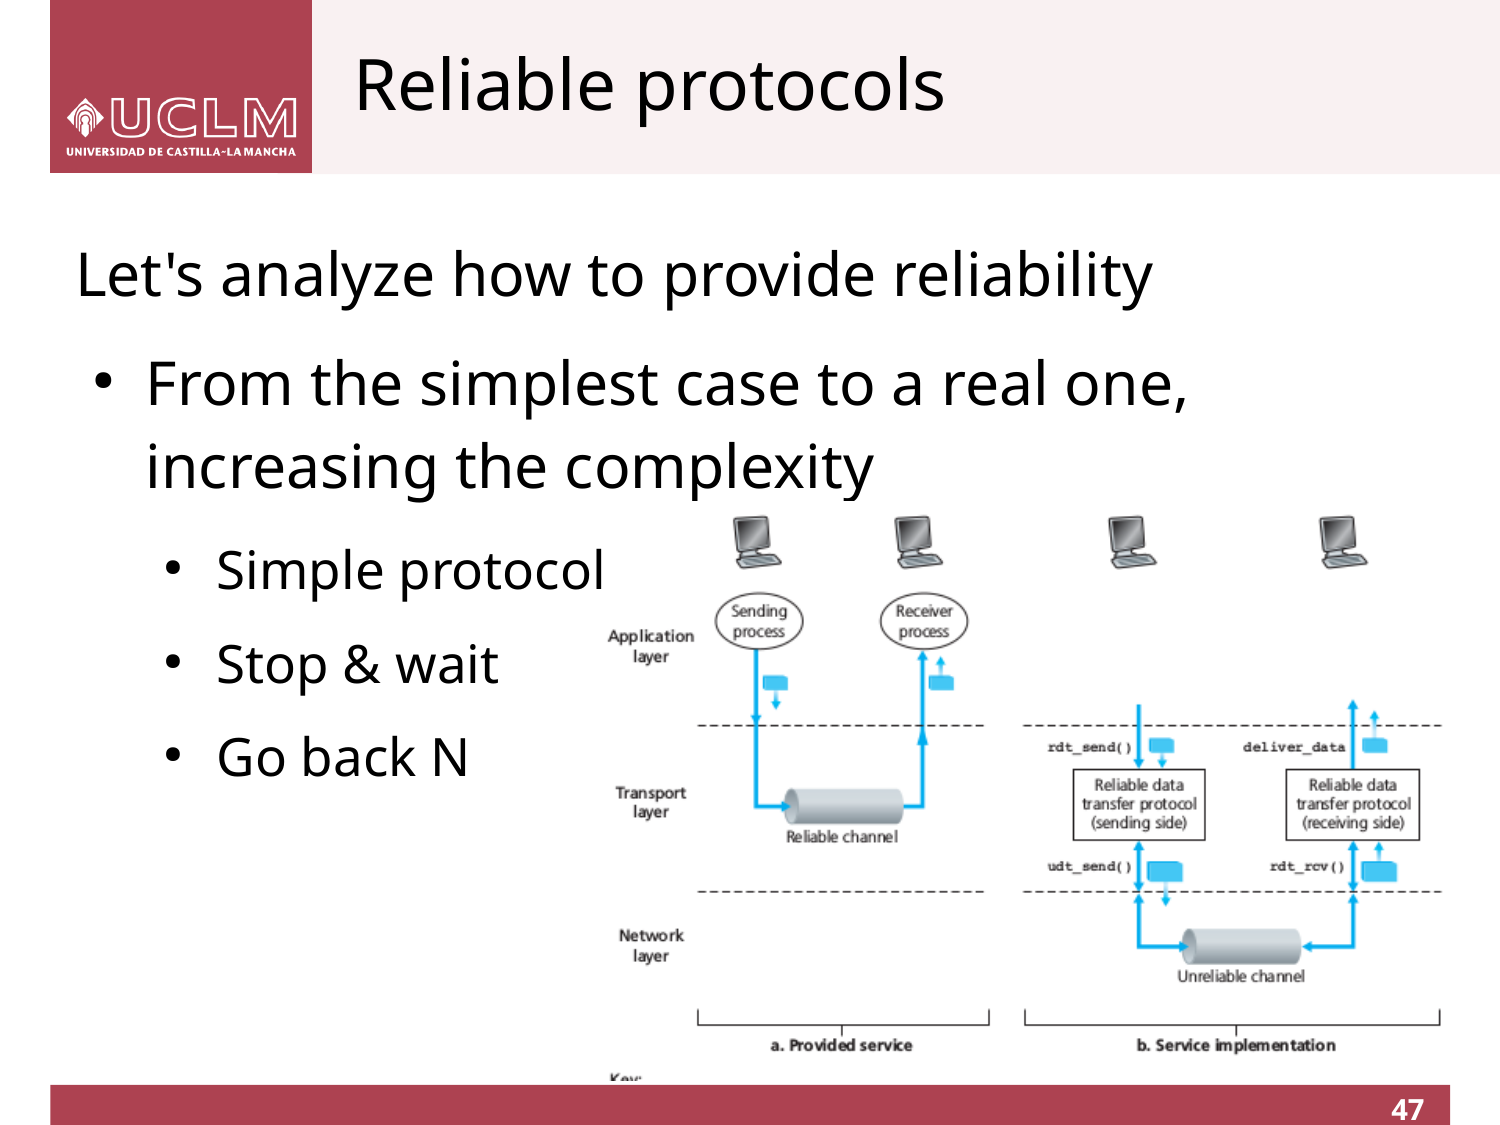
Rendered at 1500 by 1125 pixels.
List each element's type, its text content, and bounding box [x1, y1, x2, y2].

title Reliable protocols [353, 6, 1425, 168]
list Let's analyze how to provide reliability From the simplest case to a real one, increasing the complexity Simple protocol Stop & wait Go back N [74, 231, 1425, 884]
picture [602, 501, 1483, 1081]
picture [50, 0, 312, 173]
